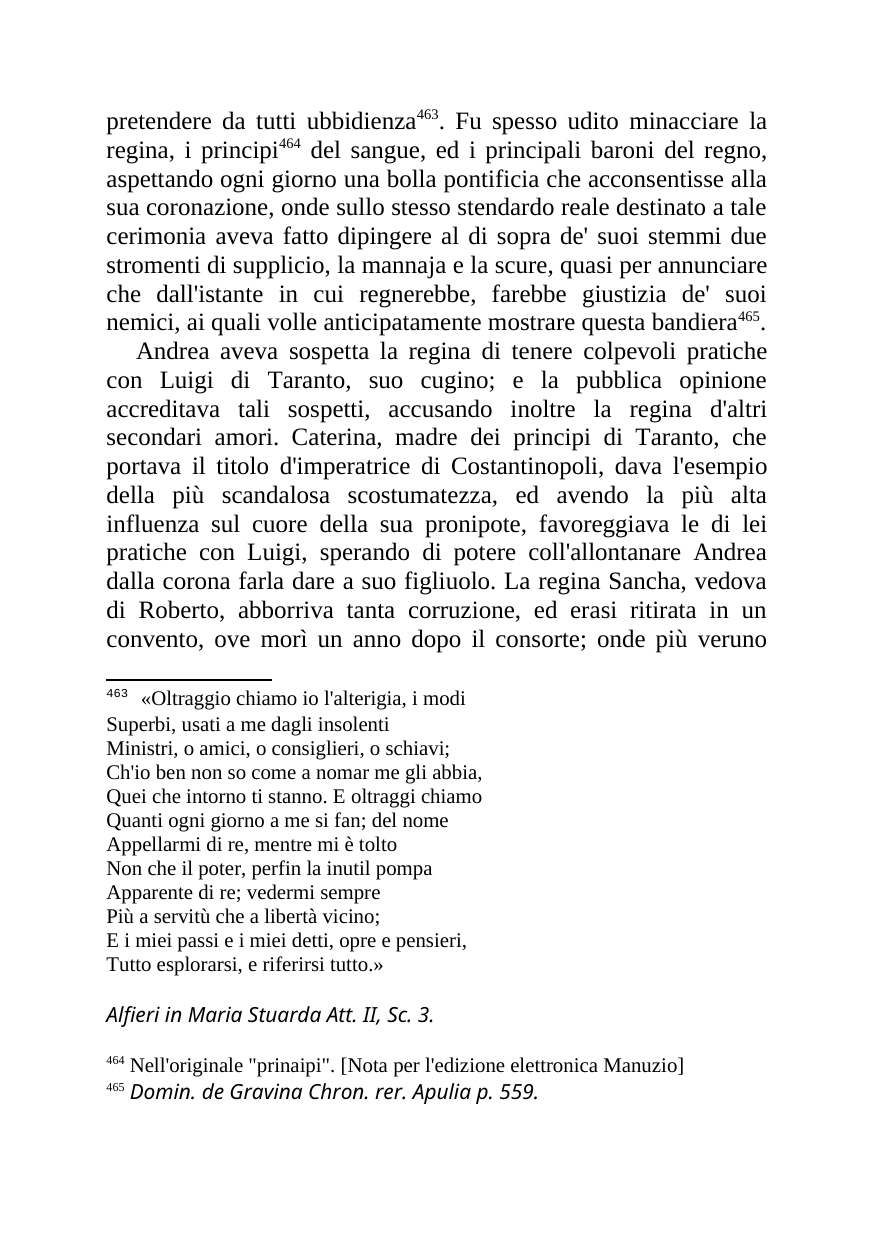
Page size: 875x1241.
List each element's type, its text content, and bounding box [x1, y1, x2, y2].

text Andrea aveva sospetta la regina di tenere colpevoli pratiche con Luigi di Taranto, suo cugino; e la pubblica opinione accreditava tali sospetti, accusando inoltre la regina d'altri secondari amori. Caterina, madre dei principi di Taranto, che portava il titolo d'imperatrice di Costantinopoli, dava l'esempio della più scandalosa scostumatezza, ed avendo la più alta influenza sul cuore della sua pronipote, favoreggiava le di lei pratiche con Luigi, sperando di potere coll'allontanare Andrea dalla corona farla dare a suo figliuolo. La regina Sancha, vedova di Roberto, abborriva tanta corruzione, ed erasi ritirata in un convento, ove morì un anno dopo il consorte; onde più veruno [106, 336, 768, 652]
text Domin. de Gravina Chron. rer. Apulia p. 559. [106, 1077, 768, 1105]
text Più a servitù che a libertà vicino; [106, 904, 768, 928]
text Tutto esplorarsi, e riferirsi tutto.» [106, 952, 768, 976]
text Alfieri in Maria Stuarda Att. II, Sc. 3. [106, 1000, 768, 1029]
text pretendere da tutti ubbidienza. Fu spesso udito minacciare la regina, i principi del sangue, ed i principali baroni del regno, aspettando ogni giorno una bolla pontificia che acconsentisse alla sua coronazione, onde sullo stesso stendardo reale destinato a tale cerimonia aveva fatto dipingere al di sopra de' suoi stemmi due stromenti di supplicio, la mannaja e la scure, quasi per annunciare che dall'istante in cui regnerebbe, farebbe giustizia de' suoi nemici, ai quali volle anticipatamente mostrare questa bandiera. [106, 106, 768, 336]
text «Oltraggio chiamo io l'alterigia, i modi [106, 686, 768, 711]
text Quei che intorno ti stanno. E oltraggi chiamo [106, 784, 768, 808]
text Superbi, usati a me dagli insolenti [106, 711, 768, 736]
text Ch'io ben non so come a nomar me gli abbia, [106, 759, 768, 784]
text Ministri, o amici, o consiglieri, o schiavi; [106, 736, 768, 759]
text Appellarmi di re, mentre mi è tolto [106, 832, 768, 856]
text Quanti ogni giorno a me si fan; del nome [106, 808, 768, 832]
text Nell'originale "prinaipi". [Nota per l'edizione elettronica Manuzio] [106, 1053, 768, 1077]
text E i miei passi e i miei detti, opre e pensieri, [106, 928, 768, 952]
text Apparente di re; vedermi sempre [106, 880, 768, 904]
text Non che il poter, perfin la inutil pompa [106, 856, 768, 880]
